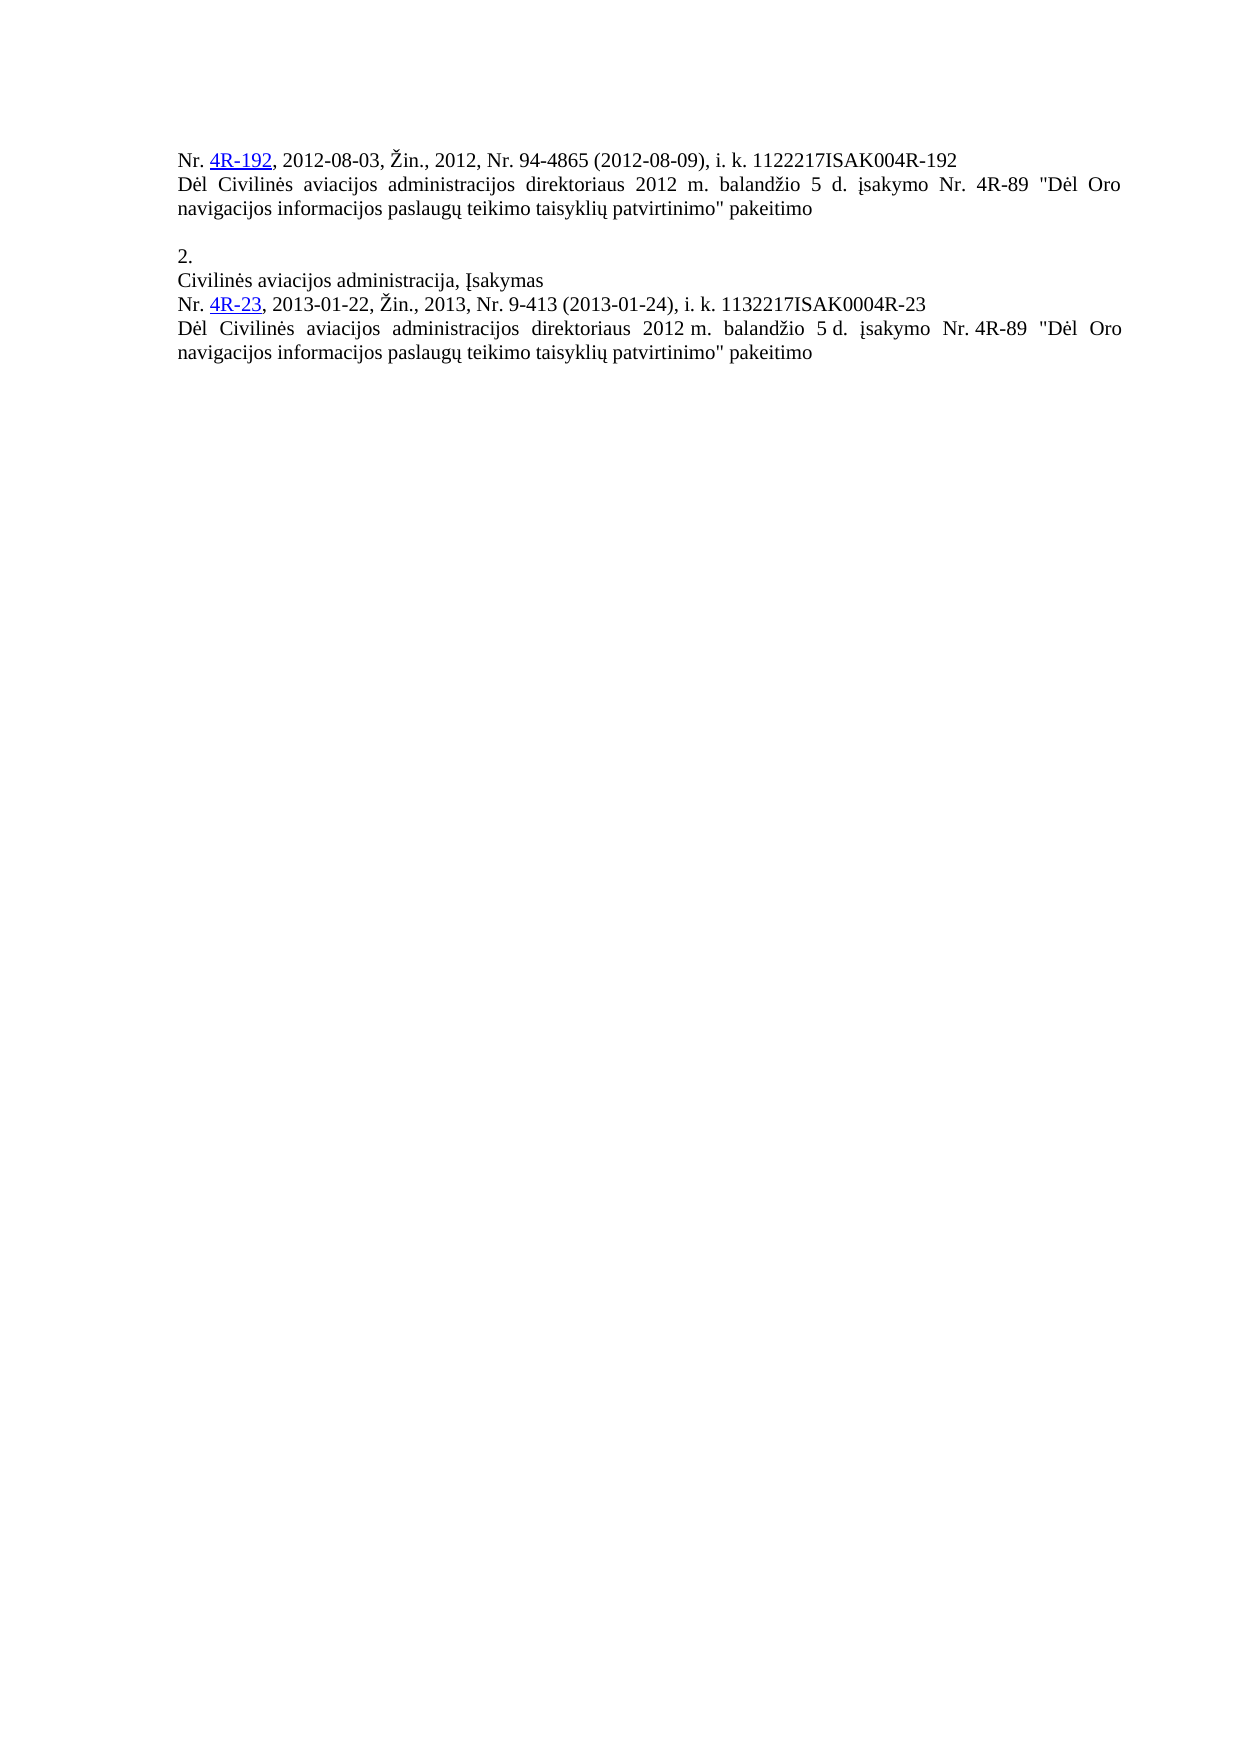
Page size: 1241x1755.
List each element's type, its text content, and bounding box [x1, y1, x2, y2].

text 2. [177, 244, 1122, 268]
text Dėl Civilinės aviacijos administracijos direktoriaus 2012 m. balandžio 5 d. įsakymo Nr. 4R-89 "Dėl Oro navigacijos informacijos paslaugų teikimo taisyklių patvirtinimo" pakeitimo [177, 172, 1122, 220]
text Nr. 4R-23, 2013-01-22, Žin., 2013, Nr. 9-413 (2013-01-24), i. k. 1132217ISAK0004R-23 [177, 292, 1122, 316]
text Nr. 4R-192, 2012-08-03, Žin., 2012, Nr. 94-4865 (2012-08-09), i. k. 1122217ISAK004R-192 [177, 148, 1122, 172]
text Dėl Civilinės aviacijos administracijos direktoriaus 2012 m. balandžio 5 d. įsakymo Nr. 4R-89 "Dėl Oro navigacijos informacijos paslaugų teikimo taisyklių patvirtinimo" pakeitimo [177, 316, 1122, 364]
text Civilinės aviacijos administracija, Įsakymas [177, 268, 1122, 292]
